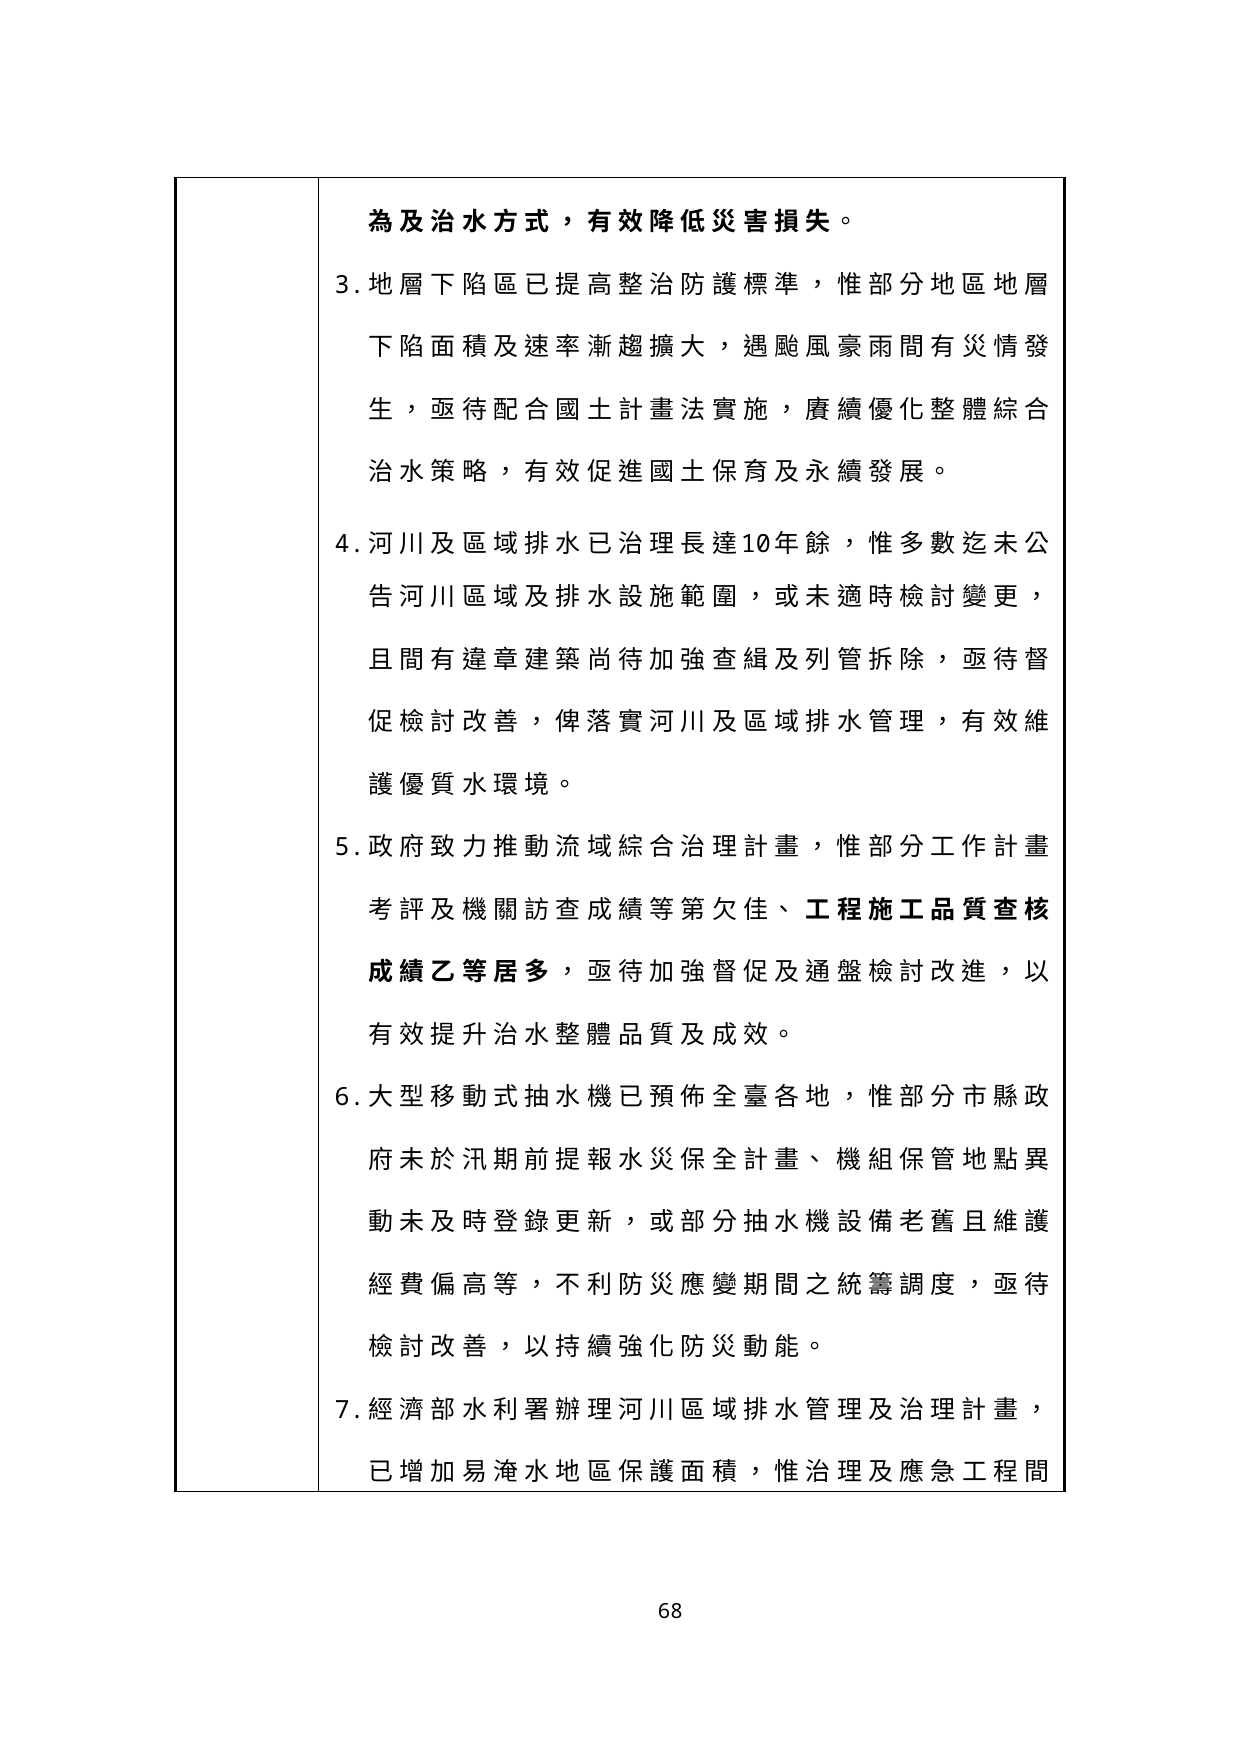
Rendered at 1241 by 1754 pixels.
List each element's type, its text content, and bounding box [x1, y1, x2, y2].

table_cell [177, 178, 318, 1491]
table_cell 為及治水方式，有效降低災害損失。 3.地層下陷區已提高整治防護標準，惟部分地區地層下陷面積及速率漸趨擴大，遇颱風豪雨間有災情發生，亟待配合國土計畫法實施，賡續優化整體綜合治水策略，有效促進國土保育及永續發展。 4.河川及區域排水已治理長達10年餘，惟多數迄未公告河川區域及排水設施範圍，或未適時檢討變更，且間有違章建築尚待加強查緝及列管拆除，亟待督促檢討改善，俾落實河川及區域排水管理，有效維護優質水環境。 5.政府致力推動流域綜合治理計畫，惟部分工作計畫考評及機關訪查成績等第欠佳、工程施工品質查核成績乙等居多，亟待加強督促及通盤檢討改進，以有效提升治水整體品質及成效。 6.大型移動式抽水機已預佈全臺各地，惟部分市縣政府未於汛期前提報水災保全計畫、機組保管地點異動未及時登錄更新，或部分抽水機設備老舊且維護經費偏高等，不利防災應變期間之統籌調度，亟待檢討改善，以持續強化防災動能。 7.經濟部水利署辦理河川區域排水管理及治理計畫，已增加易淹水地區保護面積，惟治理及應急工程間 [319, 178, 1063, 1491]
